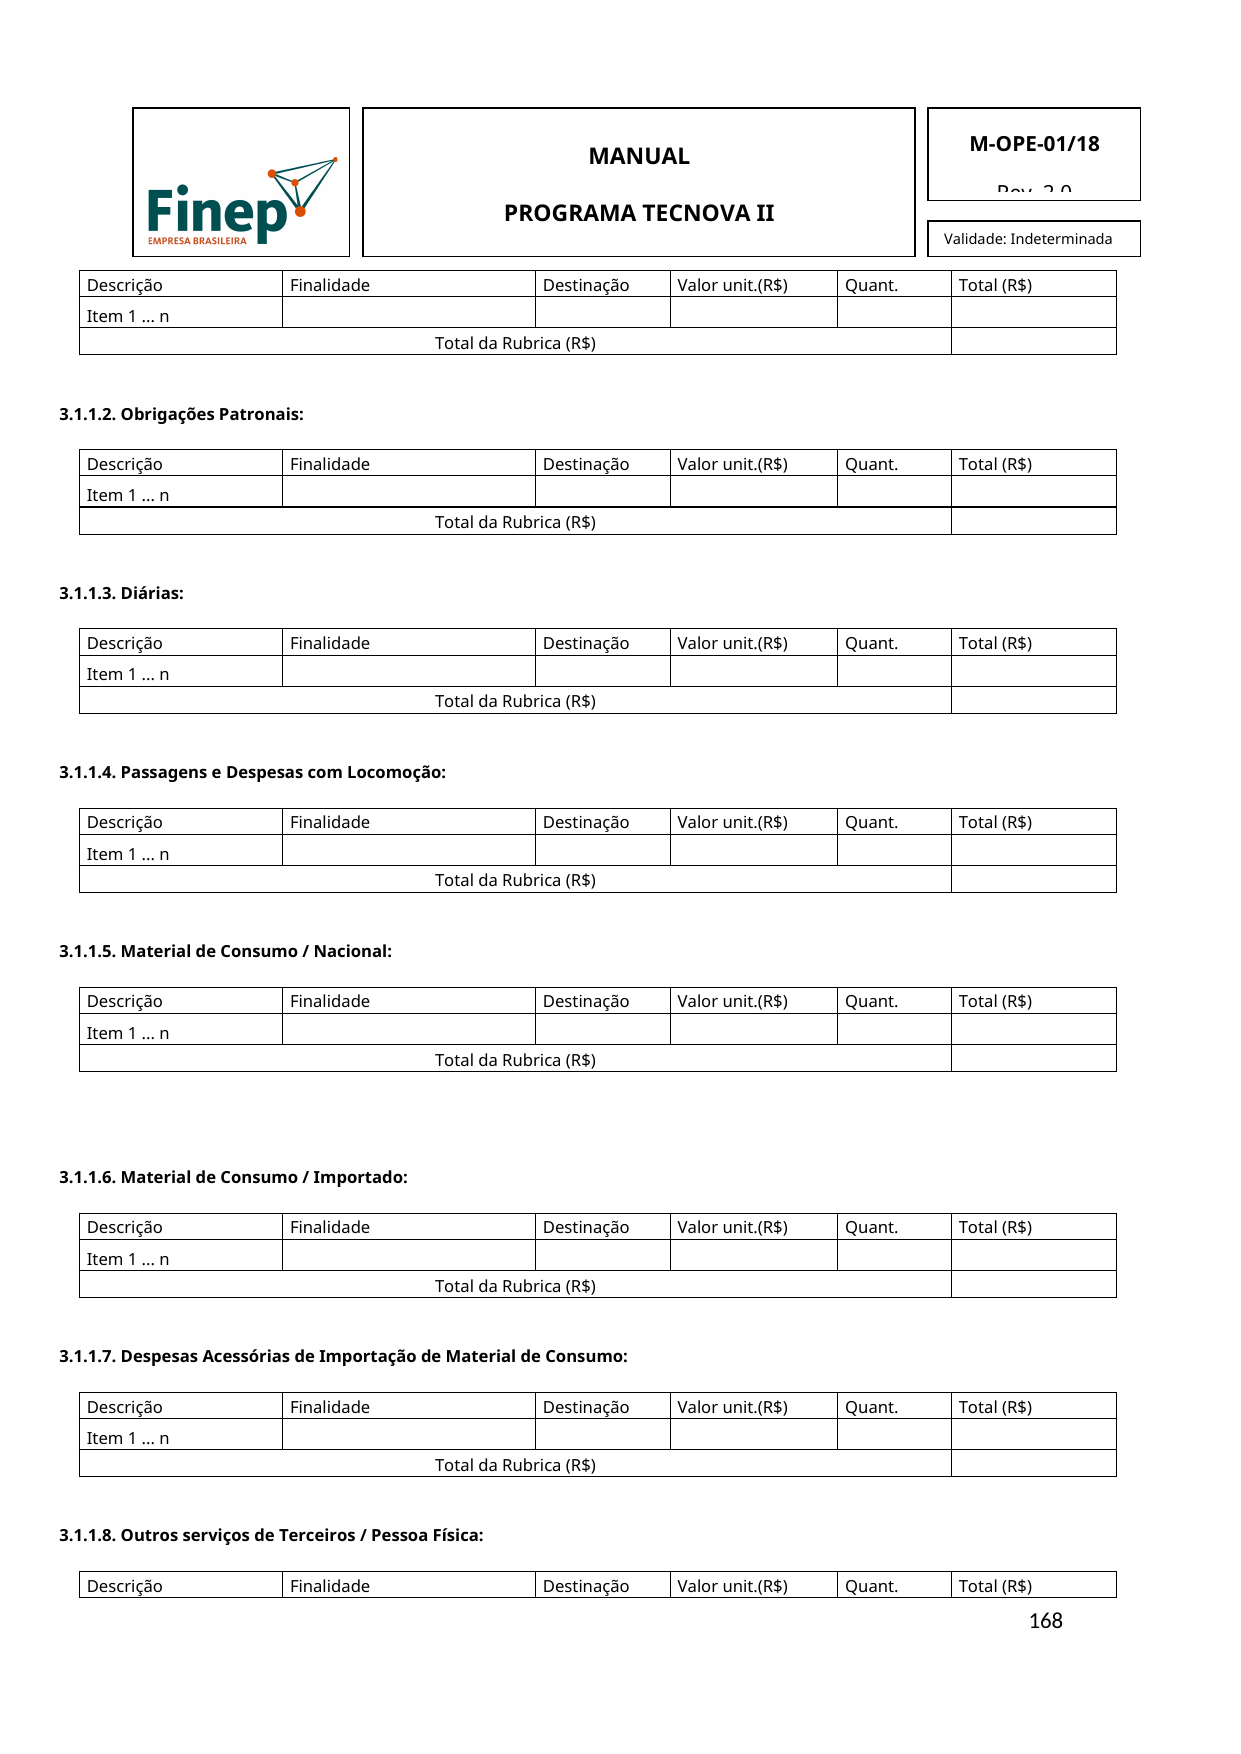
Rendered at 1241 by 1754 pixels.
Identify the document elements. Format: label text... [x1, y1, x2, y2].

table_cell [283, 1014, 535, 1044]
table_cell [838, 1419, 951, 1449]
table_header Finalidade [283, 271, 535, 296]
table_cell [952, 835, 1116, 865]
text 3.1.1.4. Passagens e Despesas com Locomoção: [59, 761, 1063, 783]
table_cell [838, 1014, 951, 1044]
table_header Descrição [80, 1393, 282, 1418]
table_header Finalidade [283, 450, 535, 475]
table_cell [838, 297, 951, 327]
table_cell Total da Rubrica (R$) [80, 866, 951, 892]
table_cell [671, 1240, 837, 1270]
table_cell [671, 656, 837, 686]
table_header Valor unit.(R$) [671, 809, 837, 834]
table_cell [671, 835, 837, 865]
table_cell [536, 1240, 670, 1270]
table_cell [952, 656, 1116, 686]
table_header Quant. [838, 809, 951, 834]
table_cell Total da Rubrica (R$) [80, 1045, 951, 1071]
table_cell [952, 476, 1116, 506]
text 3.1.1.2. Obrigações Patronais: [59, 402, 1063, 425]
table_header Total (R$) [952, 271, 1116, 296]
table_header Total (R$) [952, 1393, 1116, 1418]
table_cell [283, 1240, 535, 1270]
table_cell [283, 656, 535, 686]
table_cell Item 1 ... n [80, 835, 282, 865]
table_header Descrição [80, 1214, 282, 1239]
table_header Finalidade [283, 629, 535, 654]
table_cell [952, 1240, 1116, 1270]
table_header Destinação [536, 1214, 670, 1239]
table_cell Total da Rubrica (R$) [80, 1271, 951, 1297]
table_cell [952, 687, 1116, 713]
text 3.1.1.7. Despesas Acessórias de Importação de Material de Consumo: [59, 1345, 1063, 1368]
table_header Finalidade [283, 1572, 535, 1597]
table_header Descrição [80, 450, 282, 475]
table_cell [952, 1045, 1116, 1071]
table_header Total (R$) [952, 1214, 1116, 1239]
table_header Valor unit.(R$) [671, 1572, 837, 1597]
table_cell [671, 1419, 837, 1449]
table_header Quant. [838, 629, 951, 654]
table_header Total (R$) [952, 809, 1116, 834]
text 3.1.1.6. Material de Consumo / Importado: [59, 1166, 1063, 1188]
table_header Descrição [80, 629, 282, 654]
table_cell Item 1 ... n [80, 297, 282, 327]
table_cell Item 1 ... n [80, 1014, 282, 1044]
table_cell [671, 297, 837, 327]
table_cell [838, 476, 951, 506]
table_cell [283, 835, 535, 865]
table_header Destinação [536, 450, 670, 475]
table_cell Item 1 ... n [80, 1240, 282, 1270]
table_cell [536, 297, 670, 327]
table_cell [952, 328, 1116, 354]
table_cell [283, 476, 535, 506]
table_cell [536, 835, 670, 865]
table_header Total (R$) [952, 988, 1116, 1013]
table_header Descrição [80, 271, 282, 296]
table_header Quant. [838, 1572, 951, 1597]
table_cell Total da Rubrica (R$) [80, 1450, 951, 1476]
table_header Valor unit.(R$) [671, 271, 837, 296]
table_cell [283, 297, 535, 327]
table_cell [671, 1014, 837, 1044]
table_cell [952, 1419, 1116, 1449]
table_cell [838, 656, 951, 686]
table_header Descrição [80, 809, 282, 834]
table_header Destinação [536, 271, 670, 296]
table_cell [952, 1271, 1116, 1297]
table_header Total (R$) [952, 1572, 1116, 1597]
table_header Destinação [536, 629, 670, 654]
table_cell Item 1 ... n [80, 476, 282, 506]
table_cell [536, 656, 670, 686]
table_header Destinação [536, 809, 670, 834]
table_header Destinação [536, 1572, 670, 1597]
table_header Total (R$) [952, 450, 1116, 475]
table_header Finalidade [283, 988, 535, 1013]
table_cell [536, 476, 670, 506]
table_header Finalidade [283, 1393, 535, 1418]
table_cell [838, 1240, 951, 1270]
table_header Destinação [536, 988, 670, 1013]
table_cell [536, 1014, 670, 1044]
table_header Quant. [838, 988, 951, 1013]
text 3.1.1.3. Diárias: [59, 581, 1063, 604]
table_header Quant. [838, 271, 951, 296]
table_header Quant. [838, 450, 951, 475]
table_header Descrição [80, 1572, 282, 1597]
table_cell [536, 1419, 670, 1449]
table_header Finalidade [283, 1214, 535, 1239]
table_cell Total da Rubrica (R$) [80, 508, 951, 533]
table_cell [952, 508, 1116, 533]
text 3.1.1.5. Material de Consumo / Nacional: [59, 940, 1063, 962]
table_cell [671, 476, 837, 506]
table_cell Item 1 ... n [80, 656, 282, 686]
table_header Descrição [80, 988, 282, 1013]
table_header Quant. [838, 1214, 951, 1239]
table_cell [952, 1450, 1116, 1476]
table_header Total (R$) [952, 629, 1116, 654]
table_header Valor unit.(R$) [671, 1393, 837, 1418]
table_cell [952, 297, 1116, 327]
table_header Destinação [536, 1393, 670, 1418]
table_header Quant. [838, 1393, 951, 1418]
table_cell Total da Rubrica (R$) [80, 687, 951, 713]
table_cell [952, 866, 1116, 892]
table_header Valor unit.(R$) [671, 1214, 837, 1239]
table_cell Total da Rubrica (R$) [80, 328, 951, 354]
table_cell Item 1 ... n [80, 1419, 282, 1449]
table_header Finalidade [283, 809, 535, 834]
table_cell [838, 835, 951, 865]
table_cell [283, 1419, 535, 1449]
table_header Valor unit.(R$) [671, 450, 837, 475]
table_cell [952, 1014, 1116, 1044]
table_header Valor unit.(R$) [671, 988, 837, 1013]
table_header Valor unit.(R$) [671, 629, 837, 654]
text 3.1.1.8. Outros serviços de Terceiros / Pessoa Física: [59, 1524, 1063, 1547]
